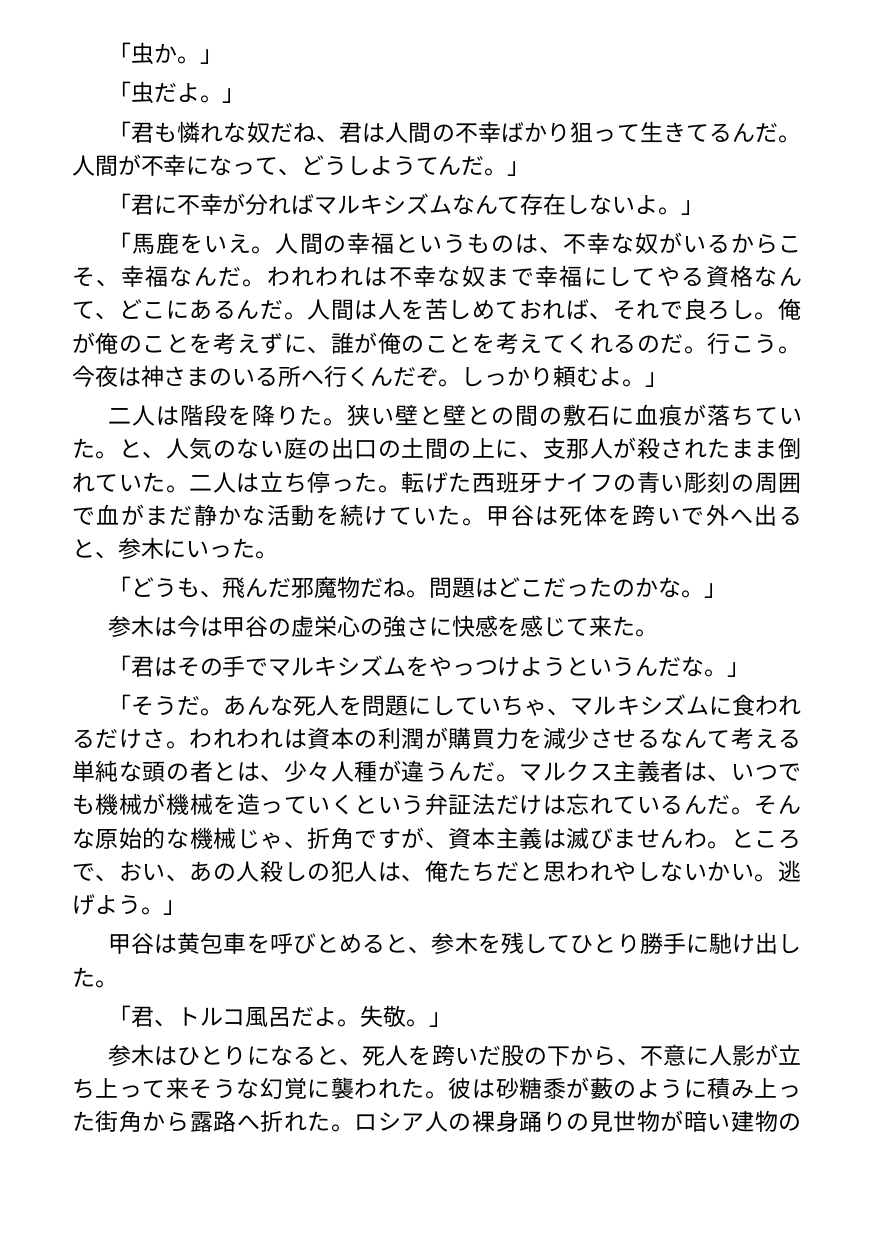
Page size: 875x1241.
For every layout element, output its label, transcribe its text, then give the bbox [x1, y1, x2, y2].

text 「君はその手でマルキシズムをやっつけようというんだな。」 [72, 648, 802, 682]
text 二人は階段を降りた。狭い壁と壁との間の敷石に血痕が落ちていた。と、人気のない庭の出口の土間の上に、支那人が殺されたまま倒れていた。二人は立ち停った。転げた西班牙ナイフの青い彫刻の周囲で血がまだ静かな活動を続けていた。甲谷は死体を跨いで外へ出ると、参木にいった。 [72, 398, 802, 564]
text 「君に不幸が分ればマルキシズムなんて存在しないよ。」 [72, 187, 802, 220]
text 「虫だよ。」 [72, 75, 802, 108]
text 「君も憐れな奴だね、君は人間の不幸ばかり狙って生きてるんだ。人間が不幸になって、どうしようてんだ。」 [72, 114, 802, 181]
text 「君、トルコ風呂だよ。失敬。」 [72, 998, 802, 1032]
text 「そうだ。あんな死人を問題にしていちゃ、マルキシズムに食われるだけさ。われわれは資本の利潤が購買力を減少させるなんて考える単純な頭の者とは、少々人種が違うんだ。マルクス主義者は、いつでも機械が機械を造っていくという弁証法だけは忘れているんだ。そんな原始的な機械じゃ、折角ですが、資本主義は滅びませんわ。ところで、おい、あの人殺しの犯人は、俺たちだと思われやしないかい。逃げよう。」 [72, 688, 802, 920]
text 「どうも、飛んだ邪魔物だね。問題はどこだったのかな。」 [72, 570, 802, 603]
text 「虫か。」 [72, 36, 802, 69]
text 参木は今は甲谷の虚栄心の強さに快感を感じて来た。 [72, 609, 802, 642]
text 甲谷は黄包車を呼びとめると、参木を残してひとり勝手に馳け出した。 [72, 926, 802, 993]
text 「馬鹿をいえ。人間の幸福というものは、不幸な奴がいるからこそ、幸福なんだ。われわれは不幸な奴まで幸福にしてやる資格なんて、どこにあるんだ。人間は人を苦しめておれば、それで良ろし。俺が俺のことを考えずに、誰が俺のことを考えてくれるのだ。行こう。今夜は神さまのいる所へ行くんだぞ。しっかり頼むよ。」 [72, 226, 802, 392]
text 参木はひとりになると、死人を跨いだ股の下から、不意に人影が立ち上って来そうな幻覚に襲われた。彼は砂糖黍が藪のように積み上った街角から露路へ折れた。ロシア人の裸身踊りの見世物が暗い建物の [72, 1038, 802, 1137]
